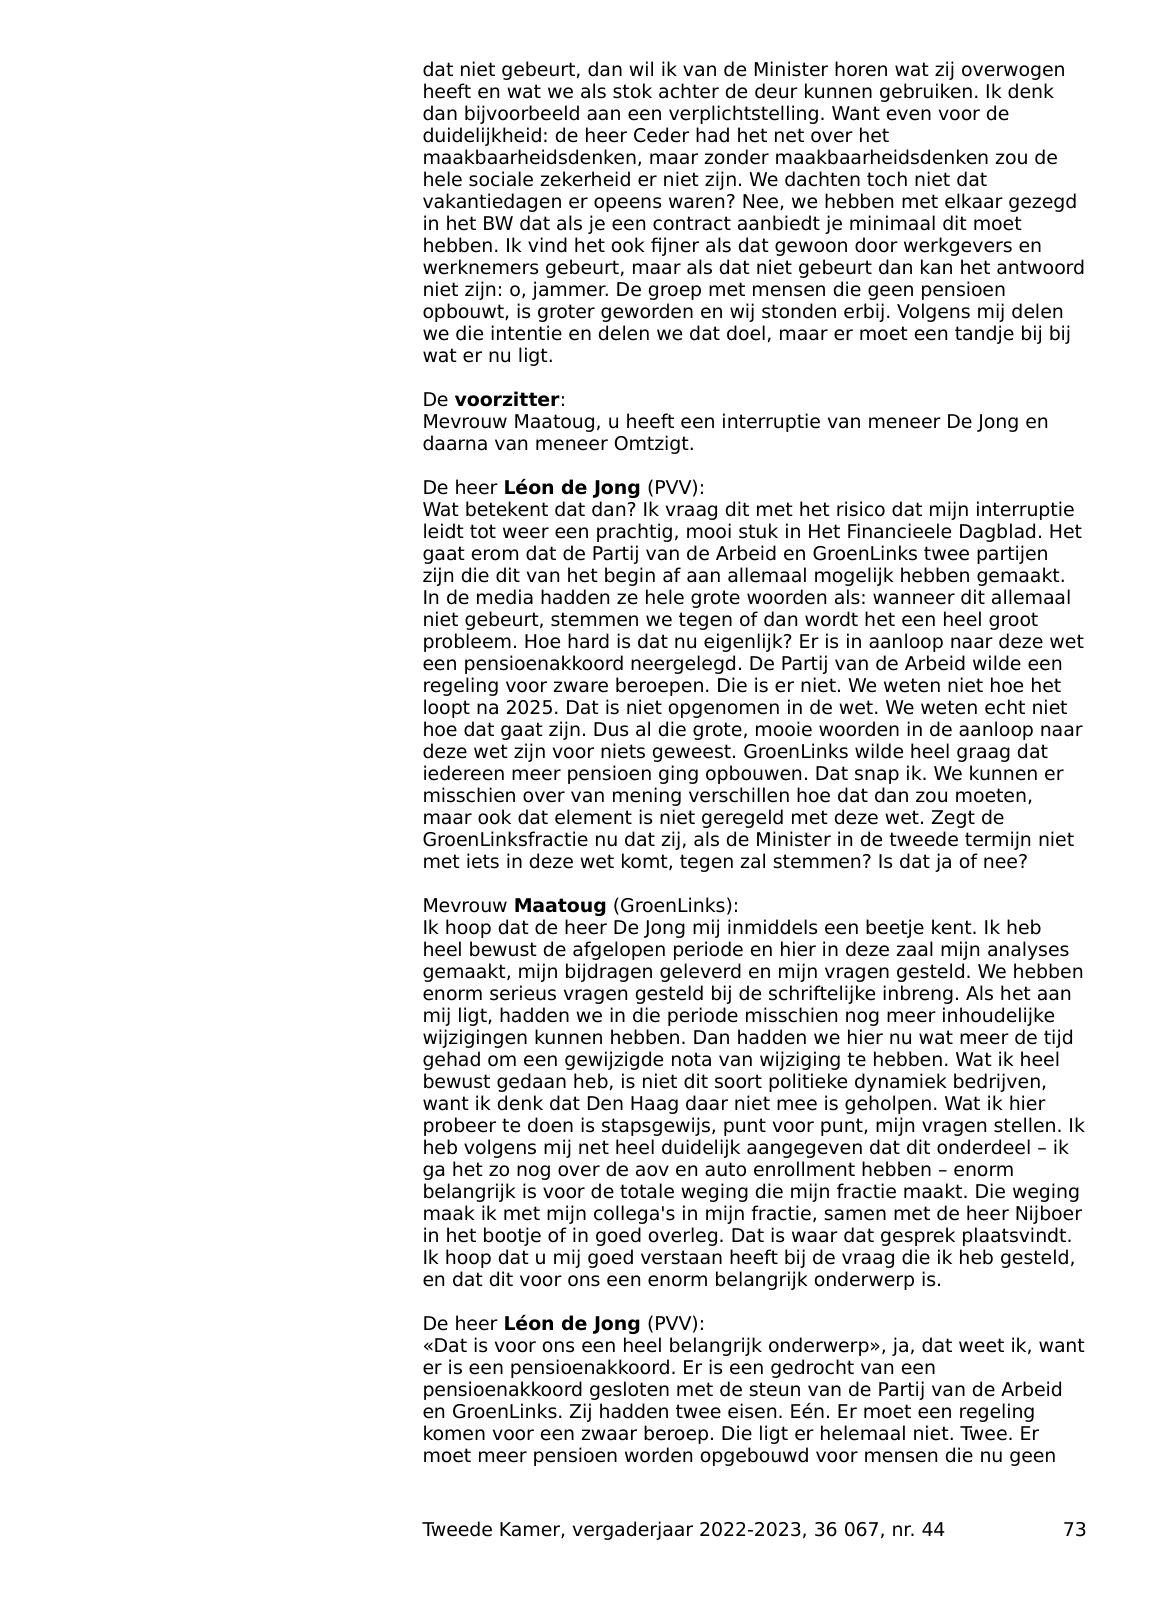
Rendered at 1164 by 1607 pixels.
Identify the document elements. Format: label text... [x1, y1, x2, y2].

text «Dat is voor ons een heel belangrijk onderwerp», ja, dat weet ik, want er is een pensioenakkoord. Er is een gedrocht van een pensioenakkoord gesloten met de steun van de Partij van de Arbeid en GroenLinks. Zij hadden twee eisen. Eén. Er moet een regeling komen voor een zwaar beroep. Die ligt er helemaal niet. Twee. Er moet meer pensioen worden opgebouwd voor mensen die nu geen [422, 1335, 1087, 1467]
text De heer Léon de Jong (PVV): [422, 1313, 1087, 1335]
text Mevrouw Maatoug, u heeft een interruptie van meneer De Jong en daarna van meneer Omtzigt. [422, 411, 1087, 455]
text Mevrouw Maatoug (GroenLinks): [422, 895, 1087, 917]
text De voorzitter: [422, 389, 1087, 411]
text Wat betekent dat dan? Ik vraag dit met het risico dat mijn interruptie leidt tot weer een prachtig, mooi stuk in Het Financieele Dagblad. Het gaat erom dat de Partij van de Arbeid en GroenLinks twee partijen zijn die dit van het begin af aan allemaal mogelijk hebben gemaakt. In de media hadden ze hele grote woorden als: wanneer dit allemaal niet gebeurt, stemmen we tegen of dan wordt het een heel groot probleem. Hoe hard is dat nu eigenlijk? Er is in aanloop naar deze wet een pensioenakkoord neergelegd. De Partij van de Arbeid wilde een regeling voor zware beroepen. Die is er niet. We weten niet hoe het loopt na 2025. Dat is niet opgenomen in de wet. We weten echt niet hoe dat gaat zijn. Dus al die grote, mooie woorden in de aanloop naar deze wet zijn voor niets geweest. GroenLinks wilde heel graag dat iedereen meer pensioen ging opbouwen. Dat snap ik. We kunnen er misschien over van mening verschillen hoe dat dan zou moeten, maar ook dat element is niet geregeld met deze wet. Zegt de GroenLinksfractie nu dat zij, als de Minister in de tweede termijn niet met iets in deze wet komt, tegen zal stemmen? Is dat ja of nee? [422, 499, 1087, 873]
text dat niet gebeurt, dan wil ik van de Minister horen wat zij overwogen heeft en wat we als stok achter de deur kunnen gebruiken. Ik denk dan bijvoorbeeld aan een verplichtstelling. Want even voor de duidelijkheid: de heer Ceder had het net over het maakbaarheidsdenken, maar zonder maakbaarheidsdenken zou de hele sociale zekerheid er niet zijn. We dachten toch niet dat vakantiedagen er opeens waren? Nee, we hebben met elkaar gezegd in het BW dat als je een contract aanbiedt je minimaal dit moet hebben. Ik vind het ook fijner als dat gewoon door werkgevers en werknemers gebeurt, maar als dat niet gebeurt dan kan het antwoord niet zijn: o, jammer. De groep met mensen die geen pensioen opbouwt, is groter geworden en wij stonden erbij. Volgens mij delen we die intentie en delen we dat doel, maar er moet een tandje bij bij wat er nu ligt. [422, 59, 1087, 367]
text Ik hoop dat de heer De Jong mij inmiddels een beetje kent. Ik heb heel bewust de afgelopen periode en hier in deze zaal mijn analyses gemaakt, mijn bijdragen geleverd en mijn vragen gesteld. We hebben enorm serieus vragen gesteld bij de schriftelijke inbreng. Als het aan mij ligt, hadden we in die periode misschien nog meer inhoudelijke wijzigingen kunnen hebben. Dan hadden we hier nu wat meer de tijd gehad om een gewijzigde nota van wijziging te hebben. Wat ik heel bewust gedaan heb, is niet dit soort politieke dynamiek bedrijven, want ik denk dat Den Haag daar niet mee is geholpen. Wat ik hier probeer te doen is stapsgewijs, punt voor punt, mijn vragen stellen. Ik heb volgens mij net heel duidelijk aangegeven dat dit onderdeel – ik ga het zo nog over de aov en auto enrollment hebben – enorm belangrijk is voor de totale weging die mijn fractie maakt. Die weging maak ik met mijn collega's in mijn fractie, samen met de heer Nijboer in het bootje of in goed overleg. Dat is waar dat gesprek plaatsvindt. Ik hoop dat u mij goed verstaan heeft bij de vraag die ik heb gesteld, en dat dit voor ons een enorm belangrijk onderwerp is. [422, 917, 1087, 1291]
text De heer Léon de Jong (PVV): [422, 477, 1087, 499]
